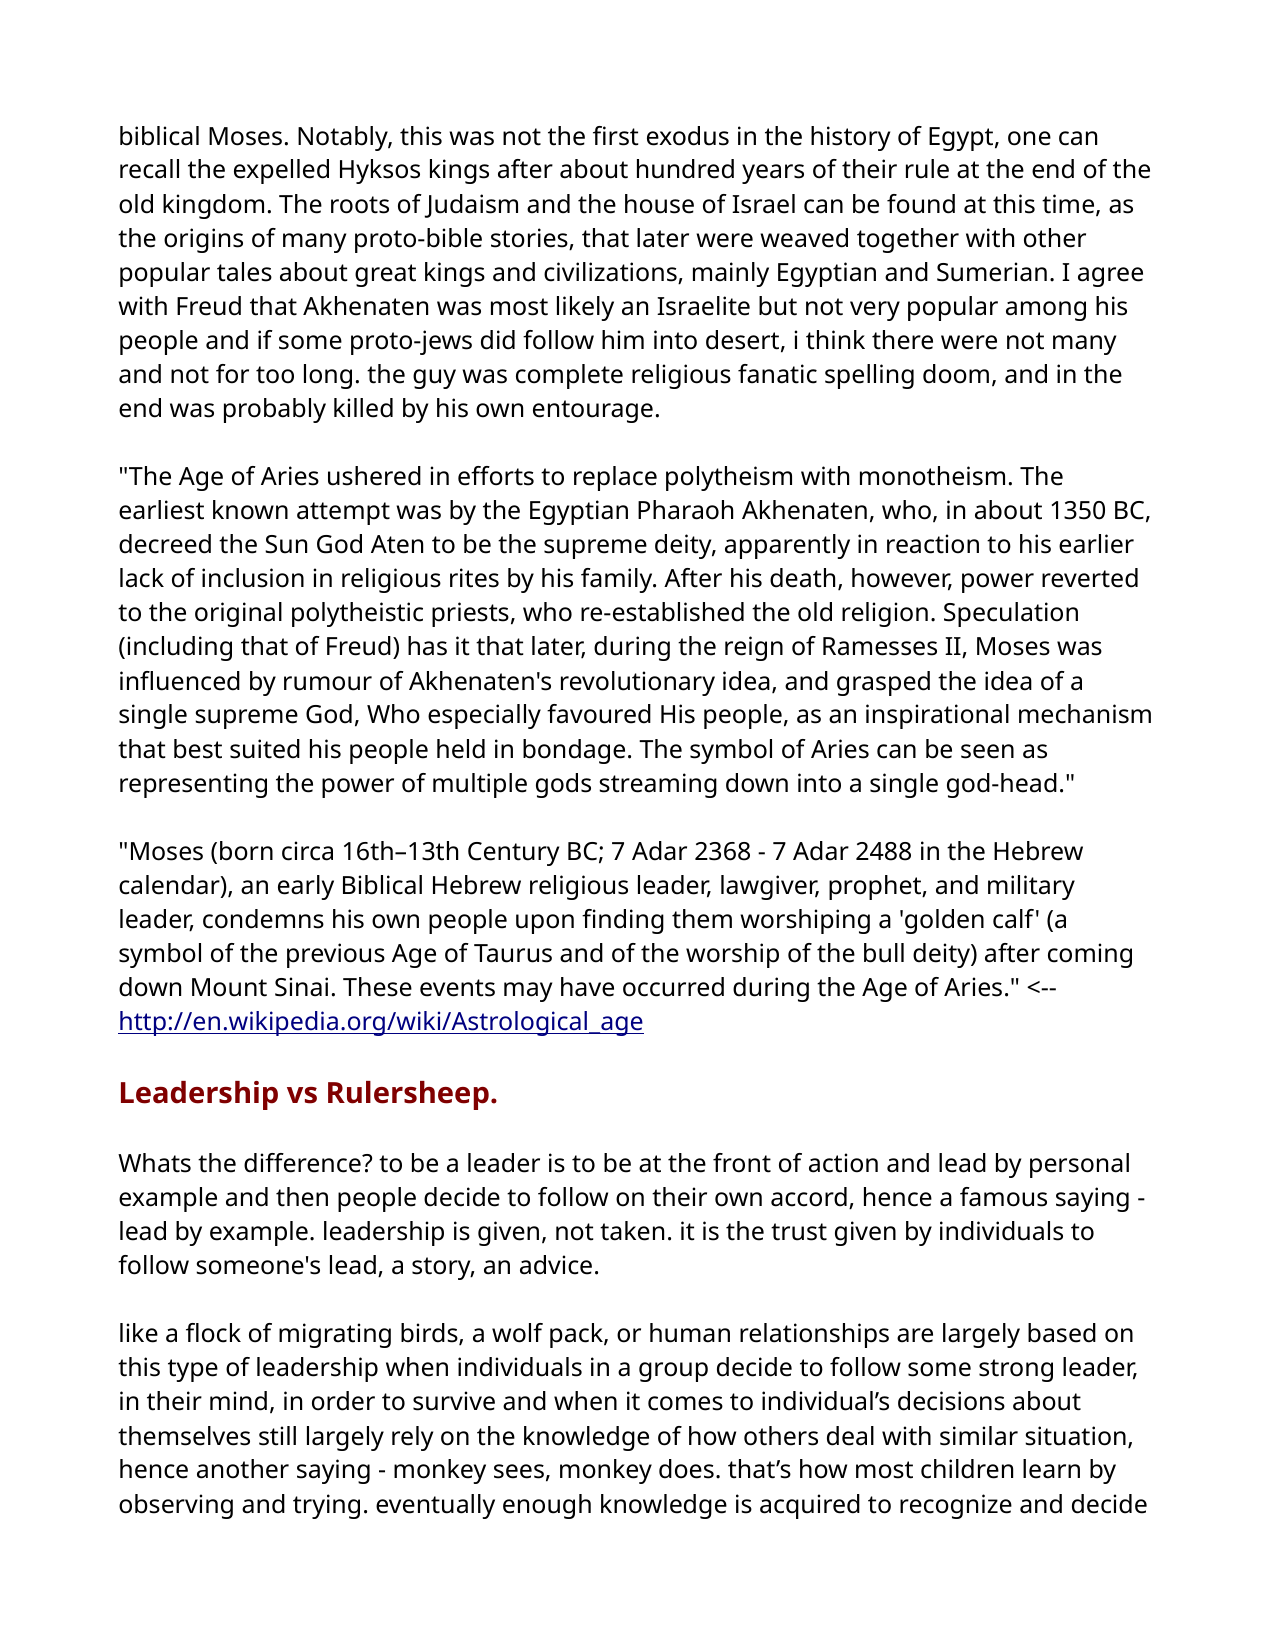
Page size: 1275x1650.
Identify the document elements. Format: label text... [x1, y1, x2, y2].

text Whats the difference? to be a leader is to be at the front of action and lead by personal example and then people decide to follow on their own accord, hence a famous saying - lead by example. leadership is given, not taken. it is the trust given by individuals to follow someone's lead, a story, an advice. like a flock of migrating birds, a wolf pack, or human relationships are largely based on this type of leadership when individuals in a group decide to follow some strong leader, in their mind, in order to survive and when it comes to individual’s decisions about themselves still largely rely on the knowledge of how others deal with similar situation, hence another saying - monkey sees, monkey does. that’s how most children learn by observing and trying. eventually enough knowledge is acquired to recognize and decide [118, 1146, 1157, 1520]
text biblical Moses. Notably, this was not the first exodus in the history of Egypt, one can recall the expelled Hyksos kings after about hundred years of their rule at the end of the old kingdom. The roots of Judaism and the house of Israel can be found at this time, as the origins of many proto-bible stories, that later were weaved together with other popular tales about great kings and civilizations, mainly Egyptian and Sumerian. I agree with Freud that Akhenaten was most likely an Israelite but not very popular among his people and if some proto-jews did follow him into desert, i think there were not many and not for too long. the guy was complete religious fanatic spelling doom, and in the end was probably killed by his own entourage. "The Age of Aries ushered in efforts to replace polytheism with monotheism. The earliest known attempt was by the Egyptian Pharaoh Akhenaten, who, in about 1350 BC, decreed the Sun God Aten to be the supreme deity, apparently in reaction to his earlier lack of inclusion in religious rites by his family. After his death, however, power reverted to the original polytheistic priests, who re-established the old religion. Speculation (including that of Freud) has it that later, during the reign of Ramesses II, Moses was influenced by rumour of Akhenaten's revolutionary idea, and grasped the idea of a single supreme God, Who especially favoured His people, as an inspirational mechanism that best suited his people held in bondage. The symbol of Aries can be seen as representing the power of multiple gods streaming down into a single god-head." "Moses (born circa 16th–13th Century BC; 7 Adar 2368 - 7 Adar 2488 in the Hebrew calendar), an early Biblical Hebrew religious leader, lawgiver, prophet, and military leader, condemns his own people upon finding them worshiping a 'golden calf' (a symbol of the previous Age of Taurus and of the worship of the bull deity) after coming down Mount Sinai. These events may have occurred during the Age of Aries." <-- http://en.wikipedia.org/wiki/Astrological_age [118, 118, 1157, 1072]
text Leadership vs Rulersheep. [118, 1072, 1157, 1112]
